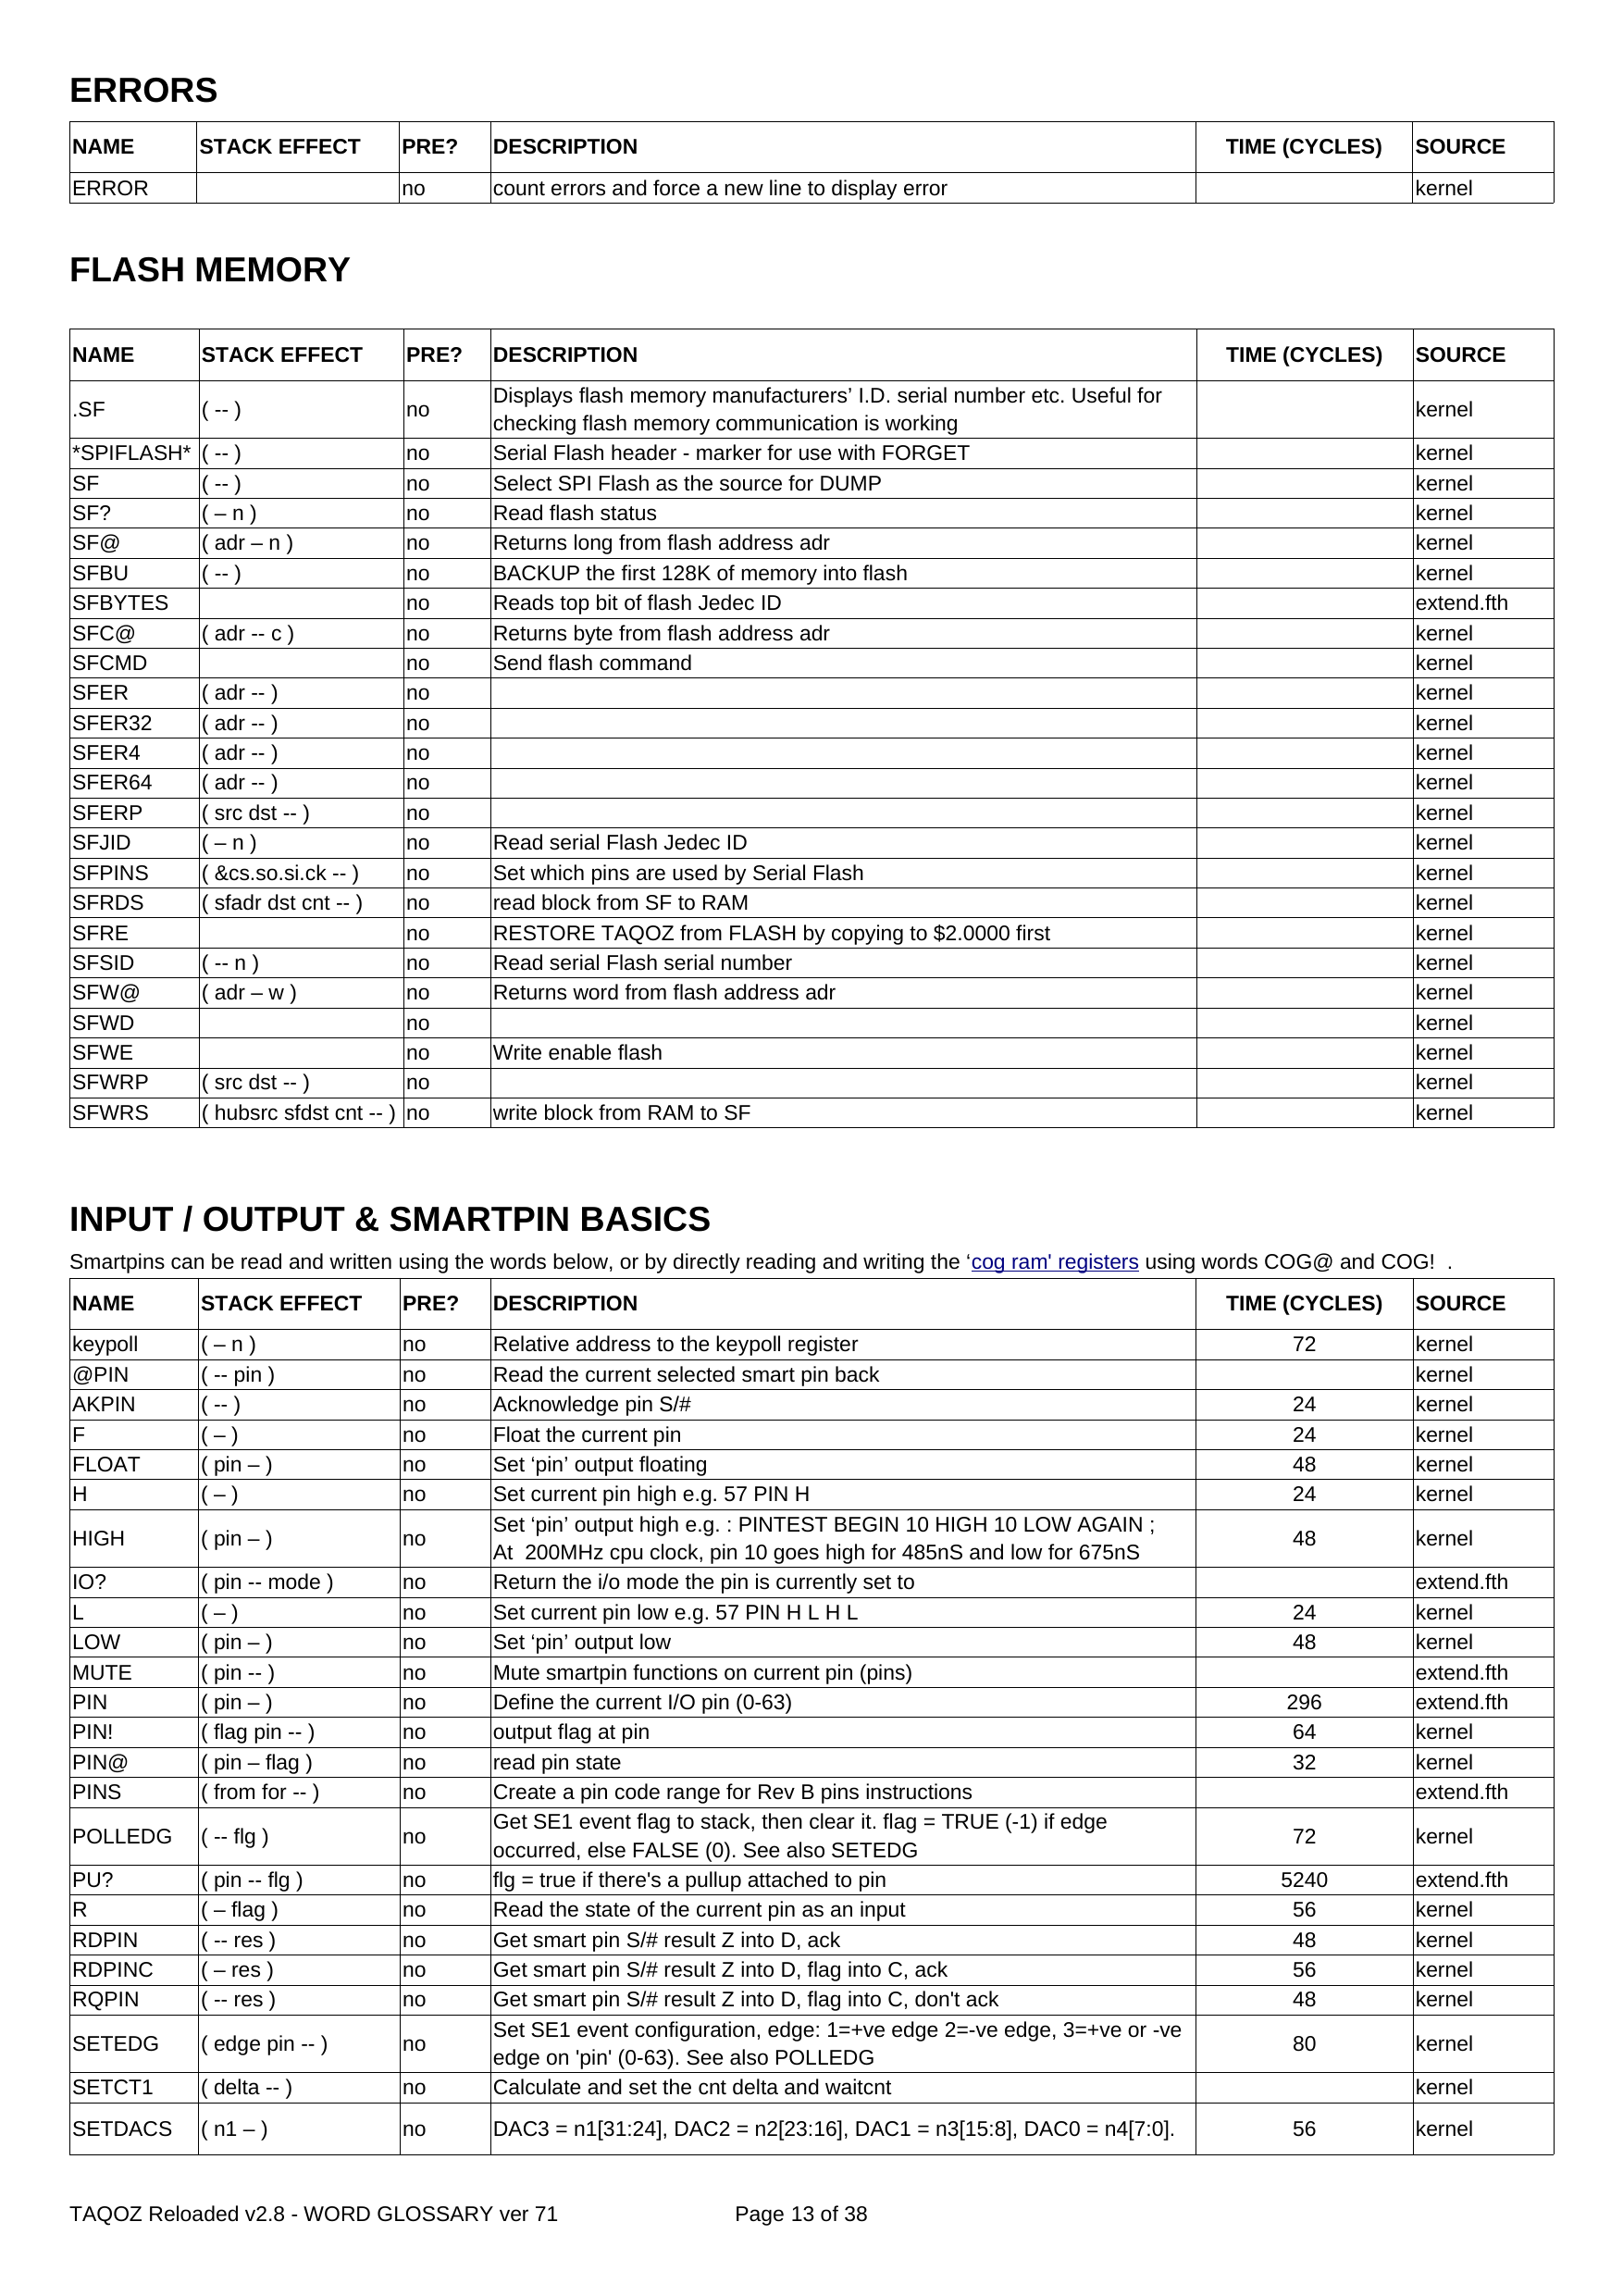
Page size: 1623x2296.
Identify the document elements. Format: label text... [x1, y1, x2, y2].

table_cell ( – flag ) [199, 1895, 400, 1925]
table_cell Set current pin high e.g. 57 PIN H [491, 1480, 1196, 1509]
table_cell 48 [1196, 1986, 1413, 2015]
table_cell kernel [1414, 381, 1554, 438]
table_cell kernel [1414, 469, 1554, 498]
table_cell no [401, 1450, 490, 1479]
table_cell [1196, 1568, 1413, 1597]
table_cell extend.fth [1414, 1866, 1554, 1894]
table_cell ( delta -- ) [199, 2073, 400, 2103]
table_cell no [401, 1778, 490, 1806]
table_cell 72 [1196, 1330, 1413, 1359]
table_header PRE? [404, 329, 490, 380]
table_cell Calculate and set the cnt delta and waitcnt [491, 2073, 1196, 2103]
table_cell kernel [1414, 1098, 1554, 1127]
table_cell ( pin – ) [199, 1510, 400, 1567]
table_cell ( -- ) [200, 559, 403, 588]
table_cell no [401, 1688, 490, 1717]
table_cell [1197, 918, 1413, 948]
table_cell [1196, 1360, 1413, 1389]
table_cell [491, 738, 1196, 767]
table_cell Get SE1 event flag to stack, then clear it. flag = TRUE (-1) if edge occurred, else FALSE (0). See also SETEDG [491, 1808, 1196, 1865]
table_cell ( -- res ) [199, 1926, 400, 1955]
table_cell Reads top bit of flash Jedec ID [491, 589, 1196, 617]
table_cell [1196, 173, 1412, 203]
table_cell RQPIN [70, 1986, 198, 2015]
table_header PRE? [401, 1279, 490, 1329]
table_cell [200, 1038, 403, 1067]
table_cell ( -- ) [200, 469, 403, 498]
table_header DESCRIPTION [491, 122, 1196, 172]
table_cell extend.fth [1414, 1568, 1554, 1597]
table_header TIME (CYCLES) [1196, 122, 1412, 172]
table_cell RDPINC [70, 1955, 198, 1984]
table_cell kernel [1414, 1360, 1554, 1389]
table_cell [1197, 978, 1413, 1008]
table_cell Set ‘pin’ output high e.g. : PINTEST BEGIN 10 HIGH 10 LOW AGAIN ; At 200MHz cpu clock, pin 10 goes high for 485nS and low for 675nS [491, 1510, 1196, 1567]
table_cell kernel [1414, 678, 1554, 708]
table_cell HIGH [70, 1510, 198, 1567]
table_cell no [404, 1069, 490, 1098]
table_cell [1197, 1038, 1413, 1067]
table_cell no [401, 1986, 490, 2015]
table_cell no [404, 649, 490, 677]
table_cell Define the current I/O pin (0-63) [491, 1688, 1196, 1717]
table_cell [1197, 559, 1413, 588]
table_cell BACKUP the first 128K of memory into flash [491, 559, 1196, 588]
table_header STACK EFFECT [199, 1279, 400, 1329]
table_cell SFER64 [70, 769, 199, 798]
table_cell kernel [1414, 1598, 1554, 1627]
table_cell no [401, 1748, 490, 1777]
table_cell [1196, 1657, 1413, 1687]
table_cell no [404, 769, 490, 798]
table_cell [1197, 859, 1413, 887]
table_cell kernel [1414, 949, 1554, 977]
table_cell extend.fth [1414, 1657, 1554, 1687]
table_cell ( src dst -- ) [200, 1069, 403, 1098]
table_cell [1197, 888, 1413, 917]
table_cell [1197, 678, 1413, 708]
table_cell Relative address to the keypoll register [491, 1330, 1196, 1359]
table_cell no [404, 1009, 490, 1037]
table_cell Acknowledge pin S/# [491, 1390, 1196, 1419]
table_cell ( adr -- ) [200, 738, 403, 767]
table_cell [1197, 381, 1413, 438]
table_cell no [401, 1390, 490, 1419]
table_cell flg = true if there's a pullup attached to pin [491, 1866, 1196, 1894]
table_cell ( flag pin -- ) [199, 1718, 400, 1747]
table_cell *SPIFLASH* [70, 439, 199, 468]
table_cell write block from RAM to SF [491, 1098, 1196, 1127]
table_header NAME [70, 329, 199, 380]
table_cell kernel [1414, 499, 1554, 527]
table_cell @PIN [70, 1360, 198, 1389]
table_cell ( src dst -- ) [200, 799, 403, 827]
table_cell [1197, 799, 1413, 827]
table_cell read block from SF to RAM [491, 888, 1196, 917]
table_cell ( adr -- ) [200, 769, 403, 798]
table_cell 24 [1196, 1480, 1413, 1509]
table_cell Float the current pin [491, 1421, 1196, 1449]
table_cell Set SE1 event configuration, edge: 1=+ve edge 2=-ve edge, 3=+ve or -ve edge on 'pin' (0-63). See also POLLEDG [491, 2016, 1196, 2072]
table_cell ( &cs.so.si.ck -- ) [200, 859, 403, 887]
table_header NAME [70, 1279, 198, 1329]
table_cell 24 [1196, 1390, 1413, 1419]
table_cell [200, 649, 403, 677]
table_cell 72 [1196, 1808, 1413, 1865]
table_cell [1197, 649, 1413, 677]
table_cell no [404, 738, 490, 767]
table_cell kernel [1414, 2016, 1554, 2072]
table_cell kernel [1414, 738, 1554, 767]
table_cell kernel [1414, 769, 1554, 798]
table_cell 5240 [1196, 1866, 1413, 1894]
table_cell [1197, 469, 1413, 498]
table_cell SFERP [70, 799, 199, 827]
table_cell 48 [1196, 1628, 1413, 1657]
table_cell AKPIN [70, 1390, 198, 1419]
table_cell Select SPI Flash as the source for DUMP [491, 469, 1196, 498]
table_cell no [401, 2104, 490, 2154]
table_cell Returns long from flash address adr [491, 528, 1196, 558]
table_cell kernel [1414, 439, 1554, 468]
table_cell kernel [1414, 1895, 1554, 1925]
table_header TIME (CYCLES) [1197, 329, 1413, 380]
table_cell POLLEDG [70, 1808, 198, 1865]
table_cell SFER4 [70, 738, 199, 767]
table_cell [1196, 1778, 1413, 1806]
table_cell PIN! [70, 1718, 198, 1747]
table_header STACK EFFECT [197, 122, 399, 172]
table_cell Get smart pin S/# result Z into D, ack [491, 1926, 1196, 1955]
table_cell RDPIN [70, 1926, 198, 1955]
table_cell Returns byte from flash address adr [491, 619, 1196, 648]
table_cell PIN@ [70, 1748, 198, 1777]
table_cell ( adr -- c ) [200, 619, 403, 648]
table_cell no [404, 439, 490, 468]
table_cell no [404, 528, 490, 558]
table_cell [491, 1009, 1196, 1037]
table_cell ERROR [70, 173, 196, 203]
table_cell kernel [1414, 1926, 1554, 1955]
table_cell 296 [1196, 1688, 1413, 1717]
table_cell SFSID [70, 949, 199, 977]
table_cell Read serial Flash Jedec ID [491, 828, 1196, 858]
table_cell kernel [1414, 978, 1554, 1008]
table_cell ( adr -- ) [200, 709, 403, 738]
table_cell SFWD [70, 1009, 199, 1037]
table_cell Return the i/o mode the pin is currently set to [491, 1568, 1196, 1597]
table_cell no [401, 1360, 490, 1389]
table_cell no [404, 678, 490, 708]
table_cell no [404, 1098, 490, 1127]
table_cell ( – ) [199, 1421, 400, 1449]
table_cell no [401, 1955, 490, 1984]
table_cell ( pin – ) [199, 1688, 400, 1717]
table_cell Read the current selected smart pin back [491, 1360, 1196, 1389]
table_header PRE? [400, 122, 490, 172]
table_cell LOW [70, 1628, 198, 1657]
table_cell SFER [70, 678, 199, 708]
table_cell kernel [1414, 1009, 1554, 1037]
table_cell Get smart pin S/# result Z into D, flag into C, ack [491, 1955, 1196, 1984]
table_cell [1197, 1009, 1413, 1037]
table_cell [1197, 589, 1413, 617]
table_cell SF@ [70, 528, 199, 558]
table_cell no [401, 1598, 490, 1627]
table_cell [200, 918, 403, 948]
table_cell [1197, 1098, 1413, 1127]
table_cell 24 [1196, 1421, 1413, 1449]
table_cell no [404, 619, 490, 648]
subtitle INPUT / OUTPUT & SMARTPIN BASICS [69, 1198, 1554, 1238]
table_cell no [404, 978, 490, 1008]
table_cell SFRE [70, 918, 199, 948]
table_cell kernel [1414, 1069, 1554, 1098]
table_cell kernel [1414, 528, 1554, 558]
table_cell kernel [1414, 799, 1554, 827]
table_cell Read serial Flash serial number [491, 949, 1196, 977]
table_cell no [401, 1421, 490, 1449]
table_cell RESTORE TAQOZ from FLASH by copying to $2.0000 first [491, 918, 1196, 948]
table_cell kernel [1414, 649, 1554, 677]
table_cell 56 [1196, 1895, 1413, 1925]
table_cell no [404, 888, 490, 917]
table_cell SFWRS [70, 1098, 199, 1127]
table_cell no [401, 1628, 490, 1657]
table_cell [1197, 949, 1413, 977]
table_cell count errors and force a new line to display error [491, 173, 1196, 203]
table_cell PINS [70, 1778, 198, 1806]
table_cell ( pin – ) [199, 1628, 400, 1657]
table_cell no [404, 589, 490, 617]
table_cell kernel [1414, 1330, 1554, 1359]
table_cell kernel [1414, 888, 1554, 917]
table_header DESCRIPTION [491, 329, 1196, 380]
table_cell ( adr – n ) [200, 528, 403, 558]
table_header SOURCE [1414, 329, 1554, 380]
table_cell ( -- res ) [199, 1986, 400, 2015]
table_cell SFWE [70, 1038, 199, 1067]
table_header NAME [70, 122, 196, 172]
table_cell no [404, 381, 490, 438]
table_cell no [404, 559, 490, 588]
table_cell kernel [1414, 1038, 1554, 1067]
table_cell 48 [1196, 1926, 1413, 1955]
table_cell FLOAT [70, 1450, 198, 1479]
table_cell no [404, 918, 490, 948]
table_cell SETEDG [70, 2016, 198, 2072]
table_cell [200, 589, 403, 617]
table_cell ( – n ) [199, 1330, 400, 1359]
table_header SOURCE [1413, 122, 1554, 172]
table_cell ( pin -- flg ) [199, 1866, 400, 1894]
table_cell no [404, 859, 490, 887]
table_cell SF? [70, 499, 199, 527]
table_cell F [70, 1421, 198, 1449]
table_cell kernel [1414, 1510, 1554, 1567]
table_cell kernel [1414, 2104, 1554, 2154]
table_cell Set ‘pin’ output low [491, 1628, 1196, 1657]
table_cell SFRDS [70, 888, 199, 917]
table_cell no [404, 799, 490, 827]
table_cell no [404, 828, 490, 858]
table_cell Displays flash memory manufacturers’ I.D. serial number etc. Useful for checking flash memory communication is working [491, 381, 1196, 438]
table_cell no [401, 1480, 490, 1509]
table_cell extend.fth [1414, 1778, 1554, 1806]
table_cell kernel [1414, 1480, 1554, 1509]
table_cell PU? [70, 1866, 198, 1894]
table_cell kernel [1414, 1955, 1554, 1984]
table_cell [1197, 769, 1413, 798]
table_cell Set ‘pin’ output floating [491, 1450, 1196, 1479]
table_cell [197, 173, 399, 203]
table_cell ( pin – flag ) [199, 1748, 400, 1777]
table_cell output flag at pin [491, 1718, 1196, 1747]
table_cell 24 [1196, 1598, 1413, 1627]
table_cell ( pin -- ) [199, 1657, 400, 1687]
table_cell extend.fth [1414, 589, 1554, 617]
table_cell SFBYTES [70, 589, 199, 617]
table_cell DAC3 = n1[31:24], DAC2 = n2[23:16], DAC1 = n3[15:8], DAC0 = n4[7:0]. [491, 2104, 1196, 2154]
table_cell kernel [1414, 559, 1554, 588]
table_cell 56 [1196, 2104, 1413, 2154]
table_cell ( pin – ) [199, 1450, 400, 1479]
table_cell [1197, 439, 1413, 468]
text Smartpins can be read and written using the words below, or by directly reading and writing the ‘cog ram' registers using words COG@ and COG! . [69, 1249, 1554, 1274]
table_header TIME (CYCLES) [1196, 1279, 1413, 1329]
table_cell SFWRP [70, 1069, 199, 1098]
table_cell ( -- n ) [200, 949, 403, 977]
table_cell ( – ) [199, 1598, 400, 1627]
table_cell PIN [70, 1688, 198, 1717]
table_cell ( -- flg ) [199, 1808, 400, 1865]
table_cell SETCT1 [70, 2073, 198, 2103]
table_cell Write enable flash [491, 1038, 1196, 1067]
table_cell no [400, 173, 490, 203]
subtitle FLASH MEMORY [69, 249, 1554, 289]
table_cell kernel [1414, 1450, 1554, 1479]
table_cell kernel [1414, 2073, 1554, 2103]
table_cell no [404, 709, 490, 738]
table_cell [1197, 499, 1413, 527]
table_cell kernel [1414, 828, 1554, 858]
table_cell ( – n ) [200, 828, 403, 858]
table_cell Returns word from flash address adr [491, 978, 1196, 1008]
table_cell read pin state [491, 1748, 1196, 1777]
table_cell ( pin -- mode ) [199, 1568, 400, 1597]
table_cell MUTE [70, 1657, 198, 1687]
table_cell 56 [1196, 1955, 1413, 1984]
table_cell Mute smartpin functions on current pin (pins) [491, 1657, 1196, 1687]
table_cell no [401, 2073, 490, 2103]
table_cell no [401, 1926, 490, 1955]
table_cell ( -- ) [200, 439, 403, 468]
table_cell [1197, 738, 1413, 767]
table_cell extend.fth [1414, 1688, 1554, 1717]
table_cell SFBU [70, 559, 199, 588]
table_cell no [401, 1330, 490, 1359]
table_cell no [401, 1510, 490, 1567]
table_cell kernel [1413, 173, 1554, 203]
table_cell no [401, 1657, 490, 1687]
table_header STACK EFFECT [200, 329, 403, 380]
table_cell ( – res ) [199, 1955, 400, 1984]
table_cell ( – n ) [200, 499, 403, 527]
table_cell [1197, 619, 1413, 648]
table_cell kernel [1414, 1390, 1554, 1419]
table_cell [1197, 1069, 1413, 1098]
table_cell SFPINS [70, 859, 199, 887]
table_cell 48 [1196, 1450, 1413, 1479]
table_cell no [401, 2016, 490, 2072]
table_cell Serial Flash header - marker for use with FORGET [491, 439, 1196, 468]
table_cell Read the state of the current pin as an input [491, 1895, 1196, 1925]
table_cell [1197, 709, 1413, 738]
table_cell no [404, 499, 490, 527]
table_cell ( – ) [199, 1480, 400, 1509]
table_cell ( -- pin ) [199, 1360, 400, 1389]
table_cell ( n1 – ) [199, 2104, 400, 2154]
table_cell kernel [1414, 1808, 1554, 1865]
table_cell [491, 769, 1196, 798]
subtitle ERRORS [69, 69, 1554, 109]
table_cell [491, 799, 1196, 827]
table_cell no [401, 1718, 490, 1747]
table_cell ( hubsrc sfdst cnt -- ) [200, 1098, 403, 1127]
table_cell no [404, 949, 490, 977]
table_cell ( adr – w ) [200, 978, 403, 1008]
table_cell ( sfadr dst cnt -- ) [200, 888, 403, 917]
table_cell no [404, 1038, 490, 1067]
table_cell .SF [70, 381, 199, 438]
table_cell Read flash status [491, 499, 1196, 527]
table_cell kernel [1414, 1748, 1554, 1777]
table_cell kernel [1414, 859, 1554, 887]
table_cell 48 [1196, 1510, 1413, 1567]
table_cell Create a pin code range for Rev B pins instructions [491, 1778, 1196, 1806]
table_cell kernel [1414, 1421, 1554, 1449]
table_cell [491, 678, 1196, 708]
table_cell kernel [1414, 1718, 1554, 1747]
table_cell H [70, 1480, 198, 1509]
table_cell no [401, 1808, 490, 1865]
table_cell [491, 709, 1196, 738]
table_cell no [401, 1895, 490, 1925]
table_cell 80 [1196, 2016, 1413, 2072]
table_cell [200, 1009, 403, 1037]
table_cell keypoll [70, 1330, 198, 1359]
table_cell 64 [1196, 1718, 1413, 1747]
table_cell kernel [1414, 918, 1554, 948]
table_cell SETDACS [70, 2104, 198, 2154]
table_cell 32 [1196, 1748, 1413, 1777]
table_cell ( -- ) [200, 381, 403, 438]
table_cell [1197, 828, 1413, 858]
table_cell ( from for -- ) [199, 1778, 400, 1806]
table_cell ( -- ) [199, 1390, 400, 1419]
table_cell no [404, 469, 490, 498]
table_cell [1197, 528, 1413, 558]
table_cell no [401, 1866, 490, 1894]
table_cell kernel [1414, 709, 1554, 738]
table_cell Get smart pin S/# result Z into D, flag into C, don't ack [491, 1986, 1196, 2015]
table_cell SFCMD [70, 649, 199, 677]
table_cell L [70, 1598, 198, 1627]
table_cell no [401, 1568, 490, 1597]
table_cell [491, 1069, 1196, 1098]
table_cell ( edge pin -- ) [199, 2016, 400, 2072]
table_cell Send flash command [491, 649, 1196, 677]
table_cell SFW@ [70, 978, 199, 1008]
table_cell SFJID [70, 828, 199, 858]
table_cell [1196, 2073, 1413, 2103]
table_cell SFC@ [70, 619, 199, 648]
table_cell Set which pins are used by Serial Flash [491, 859, 1196, 887]
table_cell IO? [70, 1568, 198, 1597]
table_cell SF [70, 469, 199, 498]
table_cell SFER32 [70, 709, 199, 738]
table_header SOURCE [1414, 1279, 1554, 1329]
table_cell kernel [1414, 1628, 1554, 1657]
table_cell R [70, 1895, 198, 1925]
table_header DESCRIPTION [491, 1279, 1196, 1329]
table_cell kernel [1414, 619, 1554, 648]
table_cell kernel [1414, 1986, 1554, 2015]
table_cell Set current pin low e.g. 57 PIN H L H L [491, 1598, 1196, 1627]
table_cell ( adr -- ) [200, 678, 403, 708]
